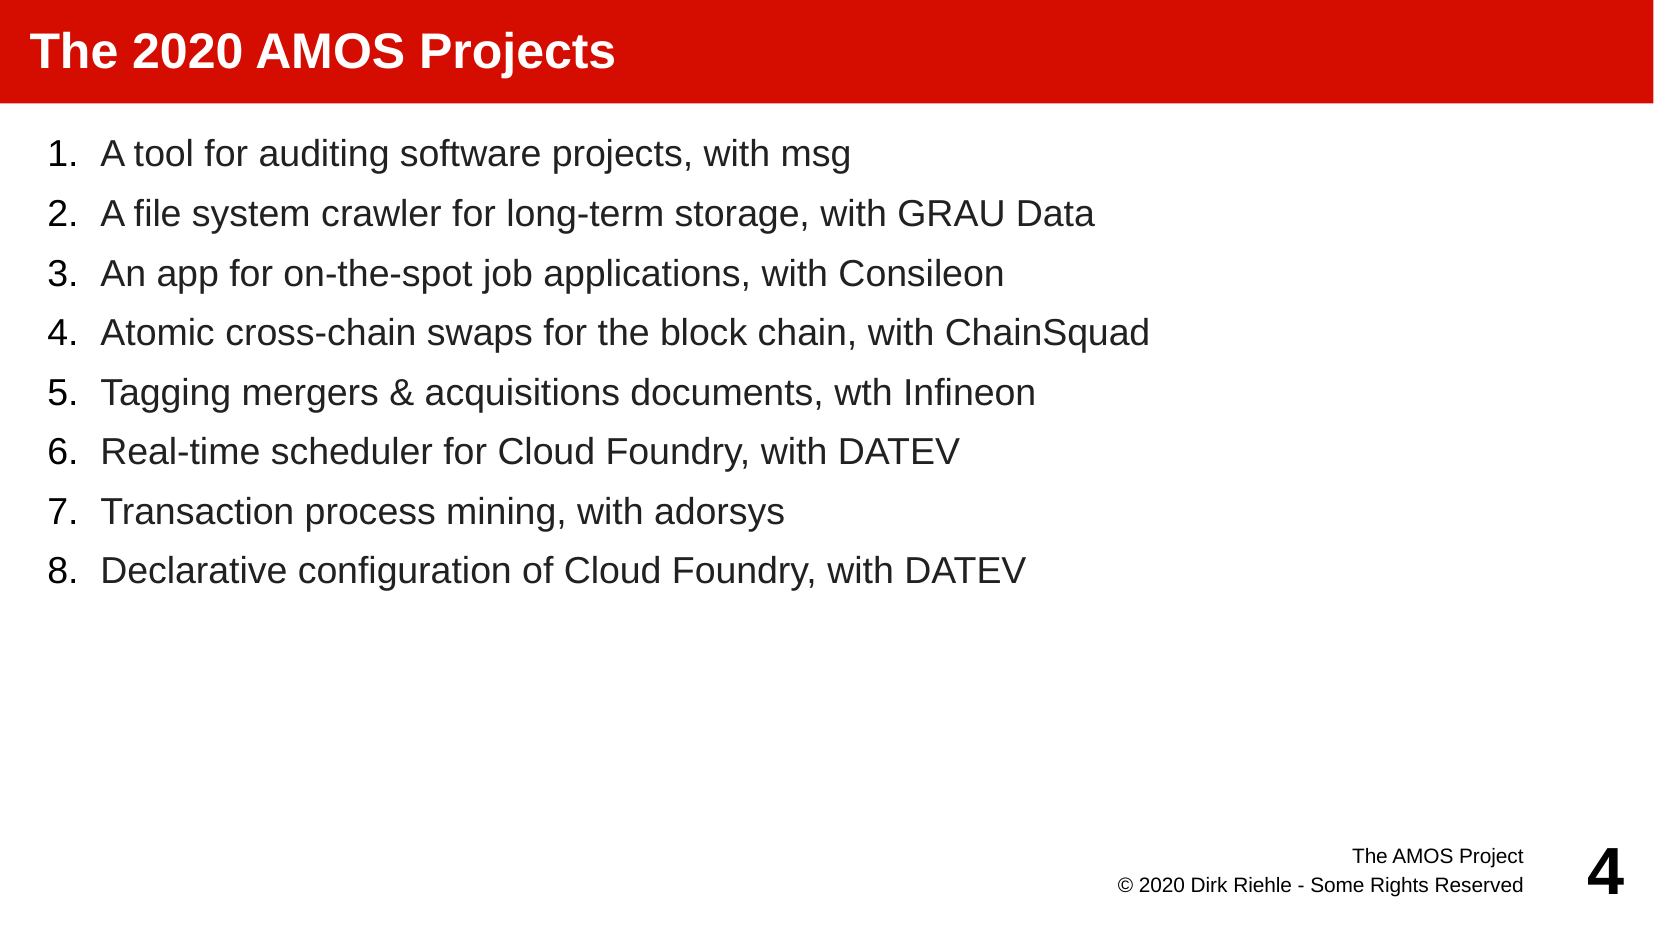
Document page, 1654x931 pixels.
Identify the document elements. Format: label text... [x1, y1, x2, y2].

list A tool for auditing software projects, with msg A file system crawler for long-term storage, with GRAU Data An app for on-the-spot job applications, with Consileon Atomic cross-chain swaps for the block chain, with ChainSquad Tagging mergers & acquisitions documents, wth Infineon Real-time scheduler for Cloud Foundry, with DATEV Transaction process mining, with adorsys Declarative configuration of Cloud Foundry, with DATEV [29, 132, 1625, 813]
title The 2020 AMOS Projects [0, 0, 1654, 104]
